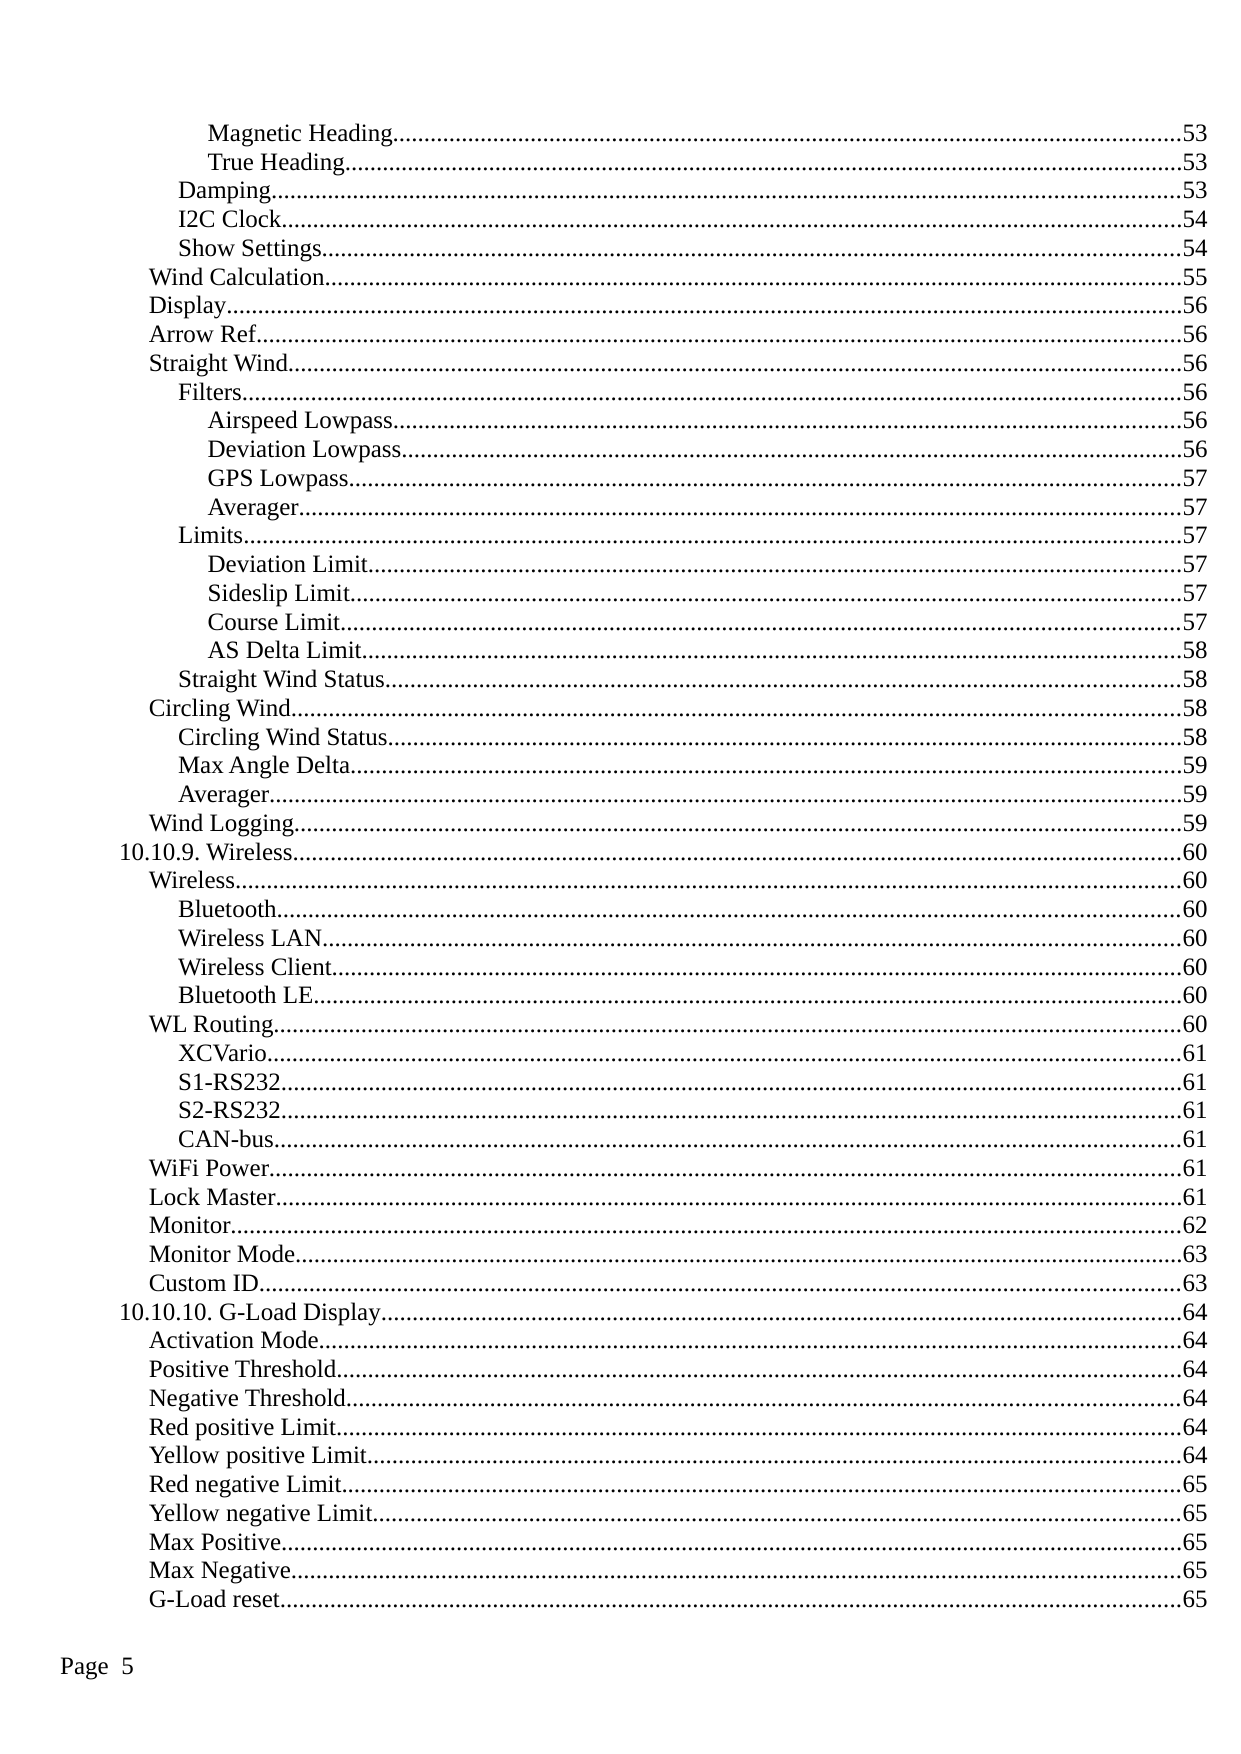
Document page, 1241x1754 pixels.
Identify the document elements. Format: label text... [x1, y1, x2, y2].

text Custom ID 63 [148, 1268, 1207, 1297]
text Wind Calculation 55 [148, 262, 1207, 291]
text Course Limit 57 [207, 607, 1207, 636]
text Magnetic Heading 53 [207, 118, 1207, 147]
text Display 56 [148, 291, 1207, 319]
text WiFi Power 61 [148, 1153, 1207, 1182]
text S2-RS232 61 [178, 1096, 1207, 1124]
text Filters 56 [178, 377, 1207, 406]
text XCVario 61 [178, 1038, 1207, 1067]
text Yellow negative Limit 65 [148, 1498, 1207, 1527]
text Show Settings 54 [178, 233, 1207, 262]
text Deviation Lowpass 56 [207, 434, 1207, 463]
text Yellow positive Limit 64 [148, 1441, 1207, 1469]
text GPS Lowpass 57 [207, 463, 1207, 492]
text Wireless Client 60 [178, 952, 1207, 981]
text Monitor Mode 63 [148, 1239, 1207, 1268]
text I2C Clock 54 [178, 204, 1207, 233]
text Sideslip Limit 57 [207, 578, 1207, 607]
text Averager 57 [207, 492, 1207, 521]
text Wind Logging 59 [148, 808, 1207, 837]
text Circling Wind Status 58 [178, 722, 1207, 751]
text Straight Wind Status 58 [178, 664, 1207, 693]
text Activation Mode 64 [148, 1326, 1207, 1354]
text Damping 53 [178, 176, 1207, 204]
text Max Positive 65 [148, 1527, 1207, 1556]
text True Heading 53 [207, 147, 1207, 176]
text Negative Threshold 64 [148, 1383, 1207, 1412]
text S1-RS232 61 [178, 1067, 1207, 1096]
text 10.10.10. G-Load Display 64 [119, 1297, 1207, 1326]
text Straight Wind 56 [148, 348, 1207, 377]
text Circling Wind 58 [148, 693, 1207, 722]
text Deviation Limit 57 [207, 549, 1207, 578]
text Max Negative 65 [148, 1556, 1207, 1584]
text Wireless 60 [148, 866, 1207, 894]
text AS Delta Limit 58 [207, 636, 1207, 664]
text Airspeed Lowpass 56 [207, 406, 1207, 434]
text CAN-bus 61 [178, 1124, 1207, 1153]
text Red negative Limit. 65 [148, 1469, 1207, 1498]
text Averager 59 [178, 779, 1207, 808]
text WL Routing 60 [148, 1009, 1207, 1038]
text G-Load reset 65 [148, 1584, 1207, 1613]
text 10.10.9. Wireless 60 [119, 837, 1207, 866]
text Bluetooth 60 [178, 894, 1207, 923]
text Limits 57 [178, 521, 1207, 549]
text Max Angle Delta 59 [178, 751, 1207, 779]
text Wireless LAN 60 [178, 923, 1207, 952]
text Red positive Limit 64 [148, 1412, 1207, 1441]
text Bluetooth LE 60 [178, 981, 1207, 1009]
text Monitor 62 [148, 1211, 1207, 1239]
text Arrow Ref 56 [148, 319, 1207, 348]
text Lock Master 61 [148, 1182, 1207, 1211]
text Positive Threshold 64 [148, 1354, 1207, 1383]
